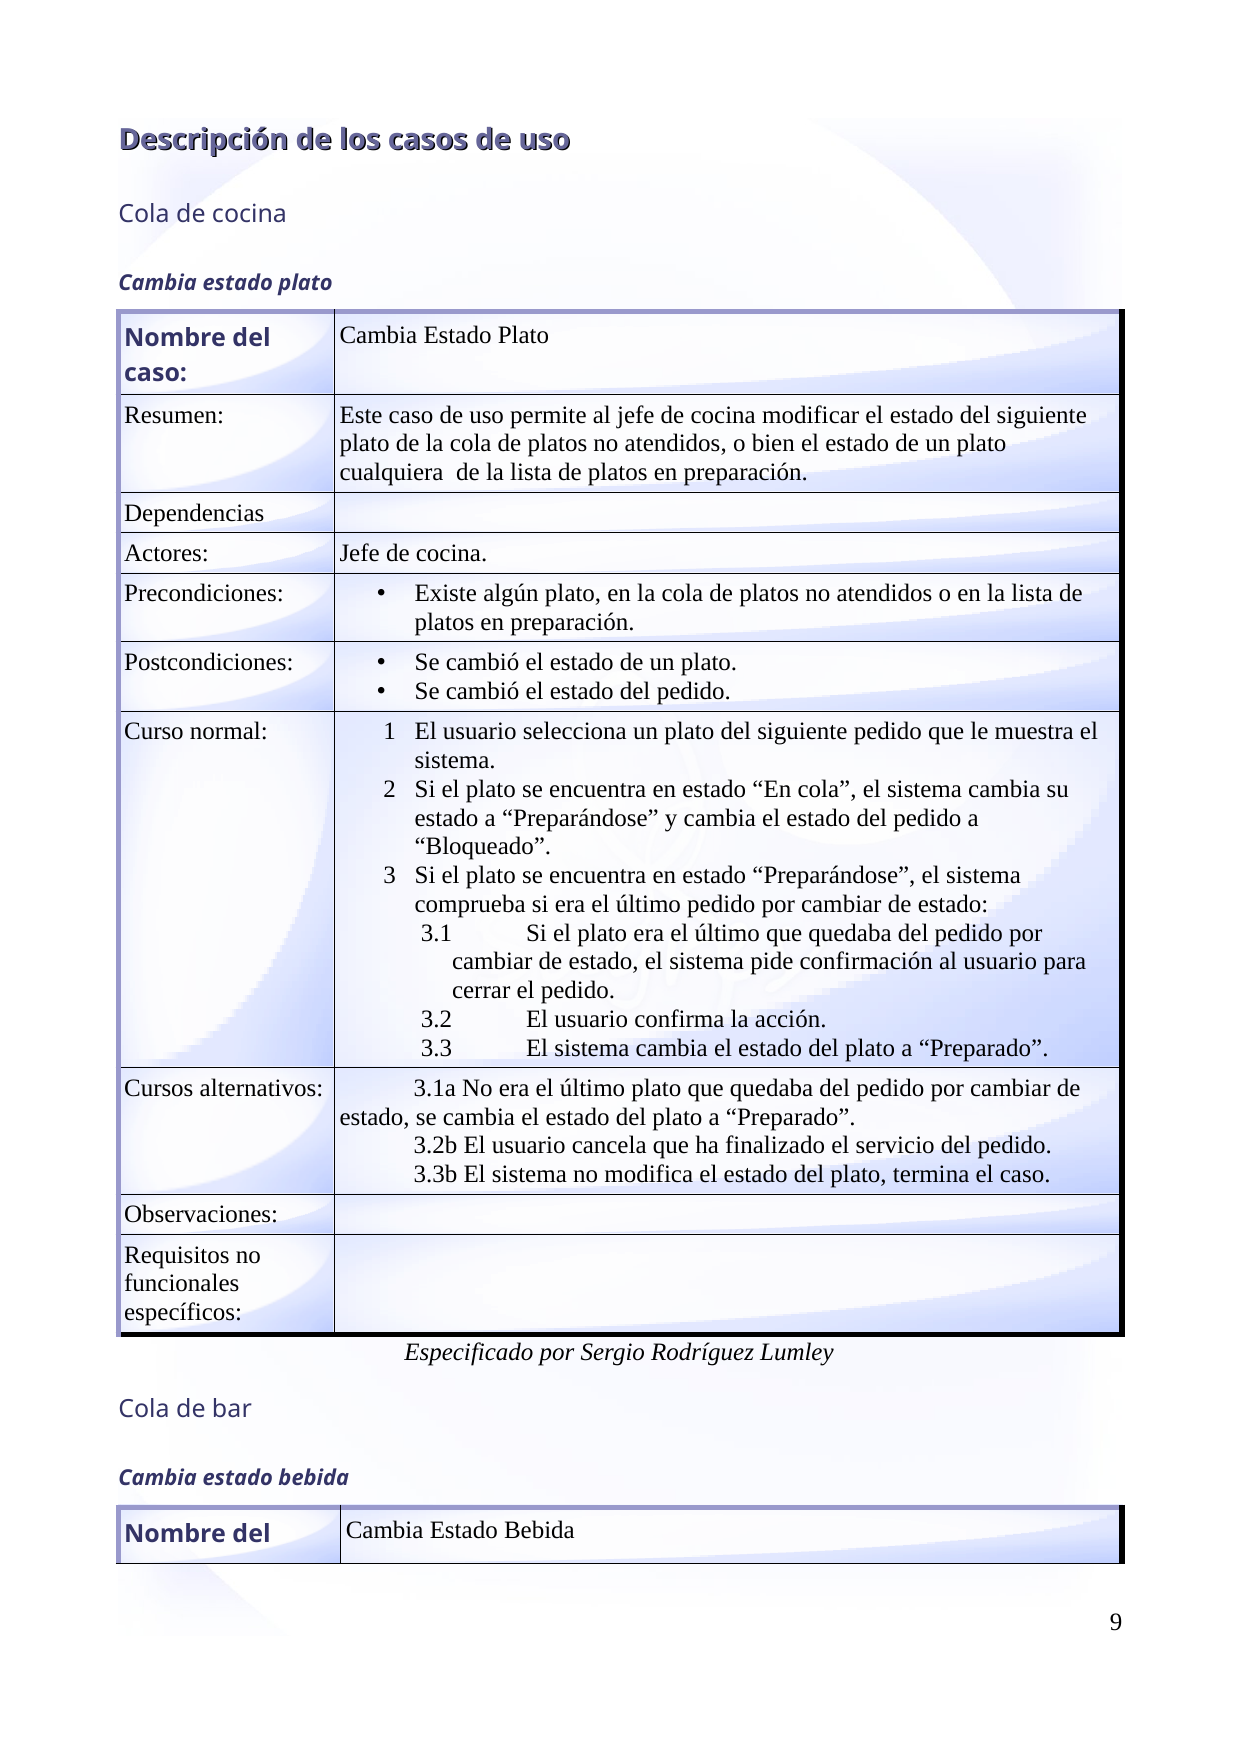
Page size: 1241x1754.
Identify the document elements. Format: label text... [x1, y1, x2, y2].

table_cell El usuario selecciona un plato del siguiente pedido que le muestra el sistema. Si el plato se encuentra en estado “En cola”, el sistema cambia su estado a “Preparándose” y cambia el estado del pedido a “Bloqueado”. Si el plato se encuentra en estado “Preparándose”, el sistema comprueba si era el último pedido por cambiar de estado: Si el plato era el último que quedaba del pedido por cambiar de estado, el sistema pide confirmación al usuario para cerrar el pedido. El usuario confirma la acción. El sistema cambia el estado del plato a “Preparado”. [335, 712, 1119, 1067]
table_header Nombre del [121, 1510, 340, 1562]
table_cell [335, 1235, 1119, 1332]
picture [118, 297, 1122, 309]
subtitle Descripción de los casos de uso [118, 118, 1122, 158]
picture [118, 158, 1122, 195]
picture [118, 1492, 1122, 1505]
table_cell Observaciones: [121, 1195, 334, 1234]
table_cell Se cambió el estado de un plato. Se cambió el estado del pedido. [335, 642, 1119, 711]
subtitle Cola de bar [118, 1391, 1122, 1425]
table_cell Cursos alternativos: [121, 1068, 334, 1194]
table_cell Precondiciones: [121, 574, 334, 641]
table_cell Este caso de uso permite al jefe de cocina modificar el estado del siguiente plato de la cola de platos no atendidos, o bien el estado de un plato cualquiera de la lista de platos en preparación. [335, 395, 1119, 492]
text Especificado por Sergio Rodríguez Lumley [118, 1337, 1122, 1366]
table_header Cambia Estado Plato [335, 314, 1119, 394]
picture [118, 1425, 1122, 1462]
table_cell Postcondiciones: [121, 642, 334, 711]
table_cell 3.1a No era el último plato que quedaba del pedido por cambiar de estado, se cambia el estado del plato a “Preparado”. 3.2b El usuario cancela que ha finalizado el servicio del pedido. 3.3b El sistema no modifica el estado del plato, termina el caso. [335, 1068, 1119, 1194]
subtitle Cola de cocina [118, 195, 1122, 229]
picture [118, 229, 1122, 267]
table_cell Existe algún plato, en la cola de platos no atendidos o en la lista de platos en preparación. [335, 574, 1119, 641]
table_header Cambia Estado Bebida [341, 1510, 1119, 1562]
picture [118, 1366, 1122, 1391]
table_cell Curso normal: [121, 712, 334, 1067]
table_cell Dependencias [121, 493, 334, 532]
table_cell Jefe de cocina. [335, 533, 1119, 572]
table_cell [335, 1195, 1119, 1234]
table_cell Requisitos no funcionales específicos: [121, 1235, 334, 1332]
table_header Nombre del caso: [121, 314, 334, 394]
subtitle Cambia estado bebida [118, 1462, 1122, 1492]
table_cell Resumen: [121, 395, 334, 492]
table_cell Actores: [121, 533, 334, 572]
subtitle Cambia estado plato [118, 267, 1122, 297]
picture [118, 1564, 1122, 1636]
table_cell [335, 493, 1119, 532]
